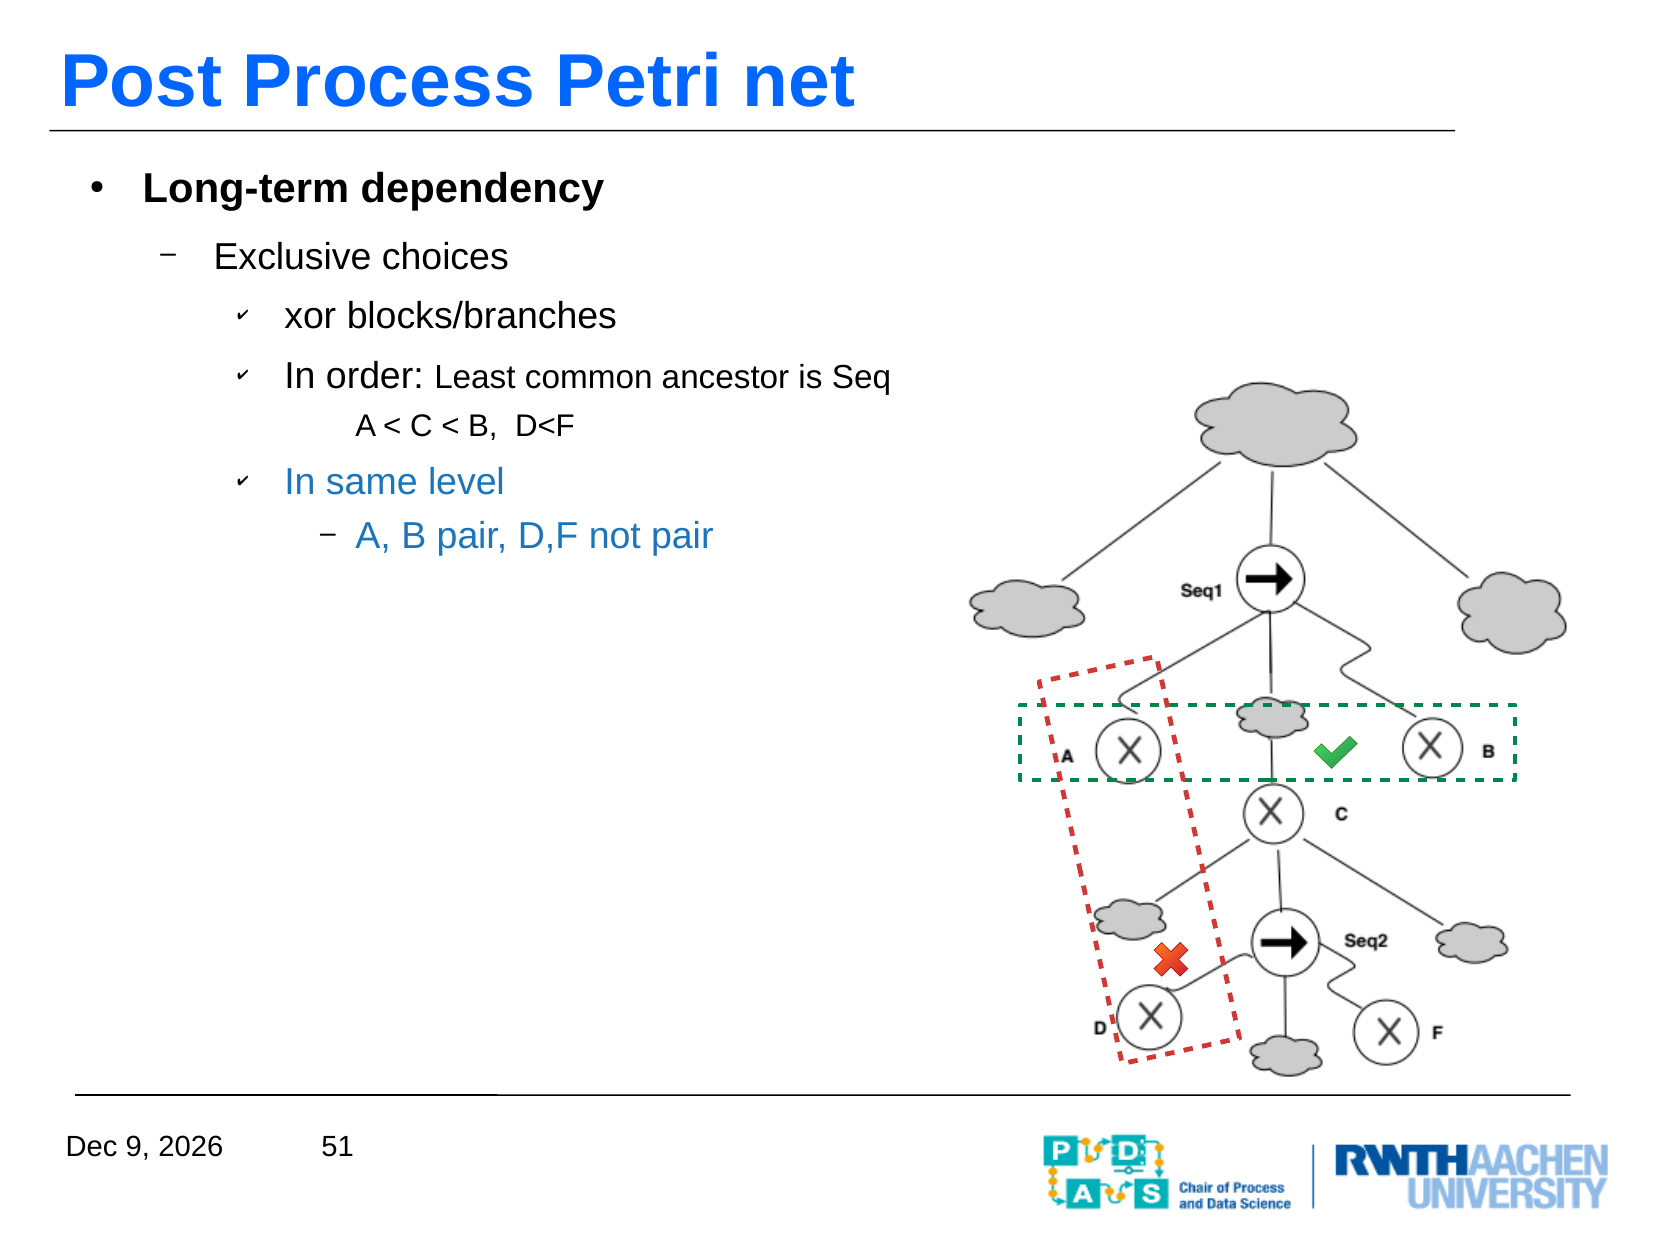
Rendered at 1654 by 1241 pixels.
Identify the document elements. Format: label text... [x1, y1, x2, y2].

picture [1005, 1090, 1647, 1241]
list Long-term dependency Exclusive choices xor blocks/branches In order: Least common ancestor is Seq A < C < B, D<F In same level A, B pair, D,F not pair [71, 165, 916, 1021]
picture [960, 372, 1573, 1081]
title Post Process Petri net [60, 30, 1549, 131]
